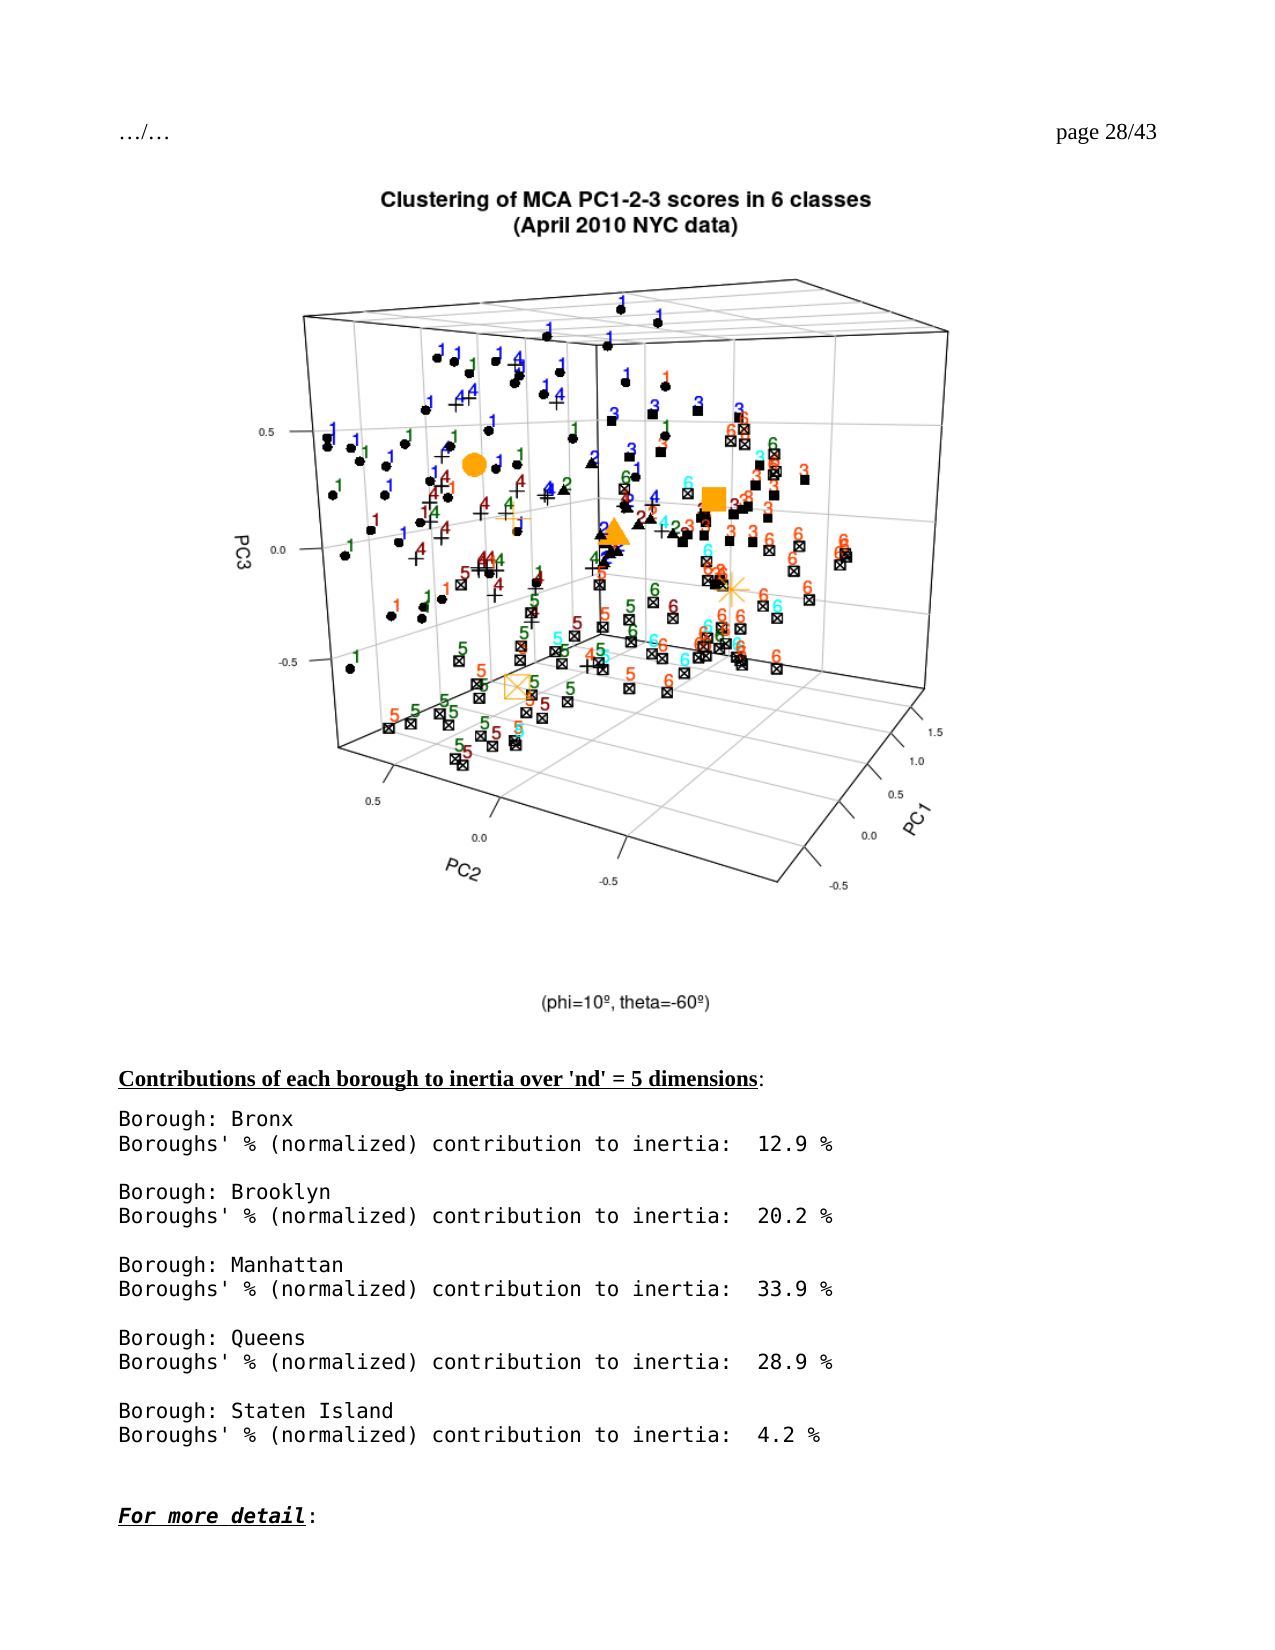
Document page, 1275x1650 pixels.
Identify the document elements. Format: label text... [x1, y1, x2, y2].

picture [223, 177, 968, 1023]
text Contributions of each borough to inertia over 'nd' = 5 dimensions: [118, 1065, 1157, 1091]
text Borough: Queens [118, 1326, 1157, 1350]
text Boroughs' % (normalized) contribution to inertia: 20.2 % [118, 1204, 1157, 1229]
text Boroughs' % (normalized) contribution to inertia: 12.9 % [118, 1132, 1157, 1156]
text Boroughs' % (normalized) contribution to inertia: 28.9 % [118, 1350, 1157, 1374]
text Boroughs' % (normalized) contribution to inertia: 33.9 % [118, 1277, 1157, 1302]
text Borough: Bronx [118, 1107, 1157, 1132]
text Boroughs' % (normalized) contribution to inertia: 4.2 % [118, 1423, 1157, 1447]
text Borough: Brooklyn [118, 1180, 1157, 1204]
text Borough: Staten Island [118, 1399, 1157, 1423]
text For more detail: [118, 1504, 1157, 1528]
text Borough: Manhattan [118, 1253, 1157, 1277]
